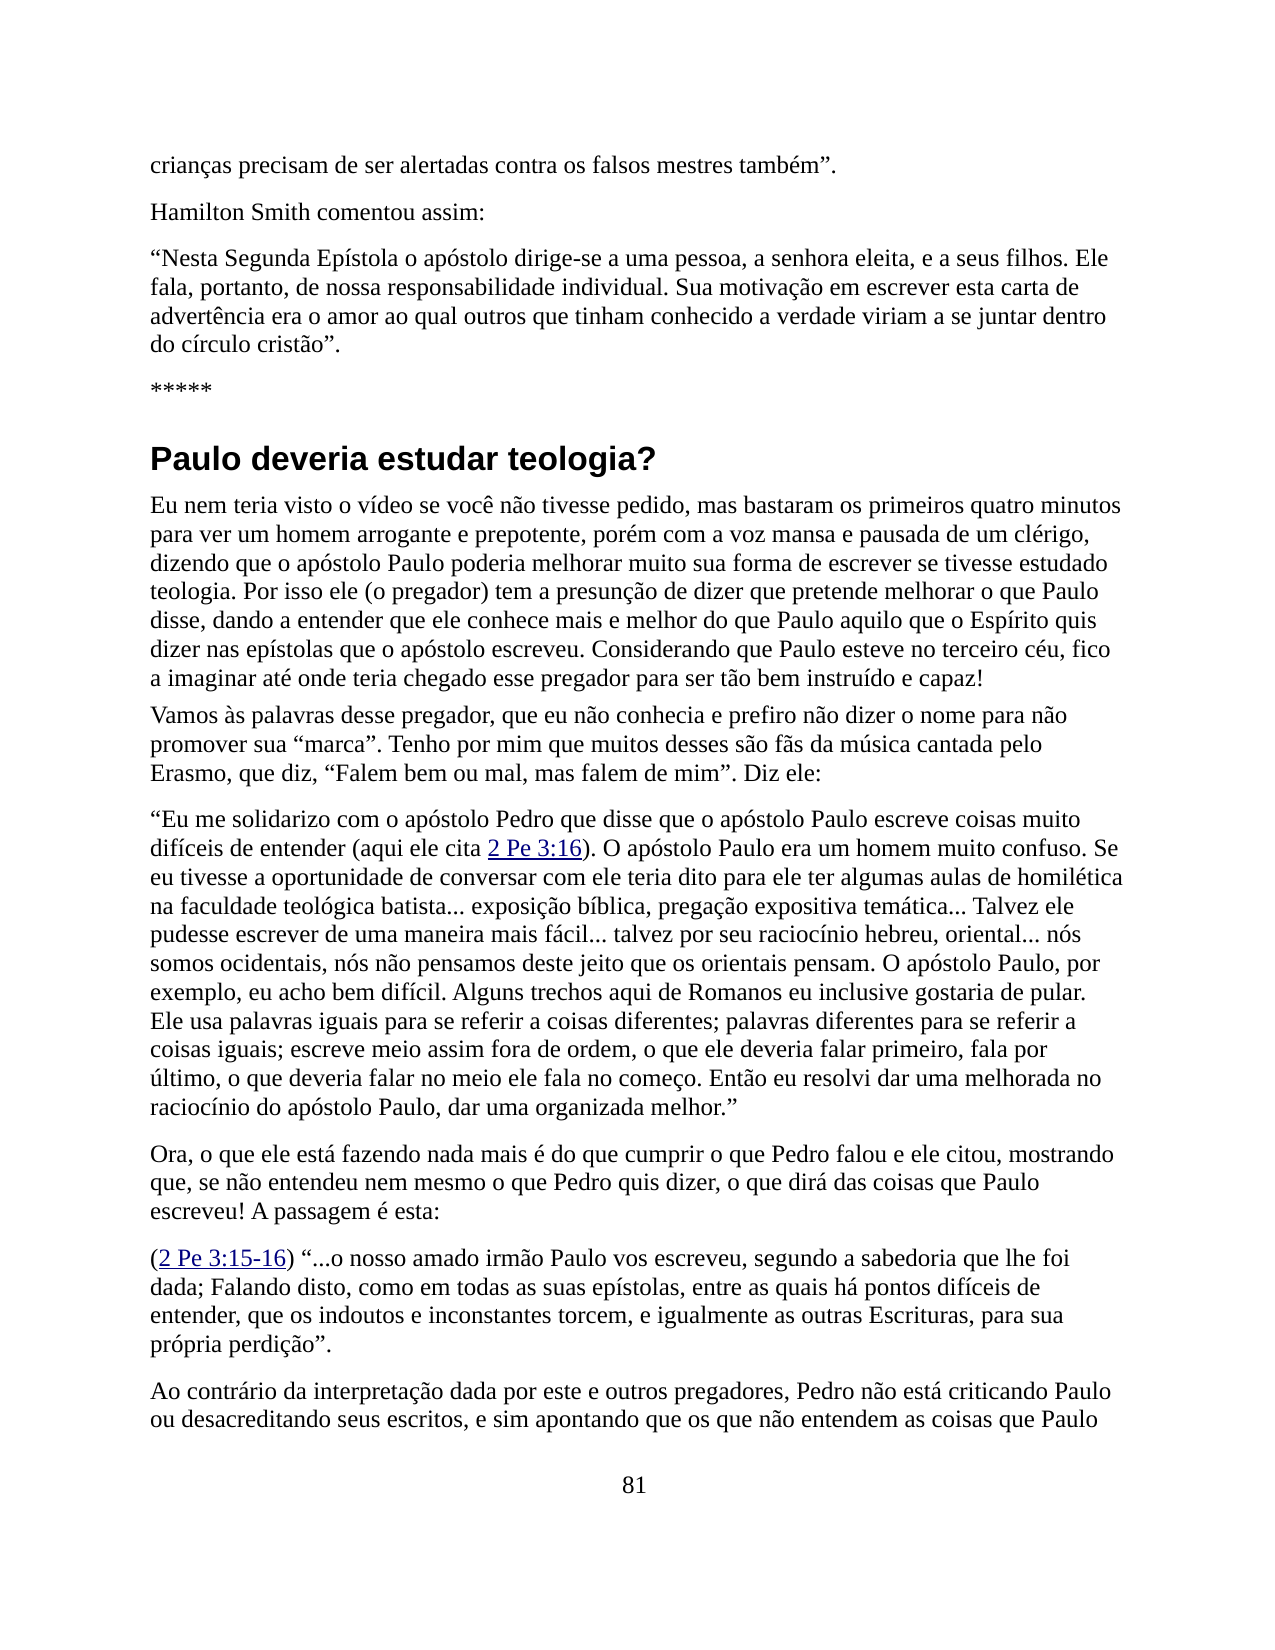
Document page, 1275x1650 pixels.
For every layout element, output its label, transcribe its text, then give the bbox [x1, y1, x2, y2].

text “Eu me solidarizo com o apóstolo Pedro que disse que o apóstolo Paulo escreve coisas muito difíceis de entender (aqui ele cita 2 Pe 3:16). O apóstolo Paulo era um homem muito confuso. Se eu tivesse a oportunidade de conversar com ele teria dito para ele ter algumas aulas de homilética na faculdade teológica batista... exposição bíblica, pregação expositiva temática... Talvez ele pudesse escrever de uma maneira mais fácil... talvez por seu raciocínio hebreu, oriental... nós somos ocidentais, nós não pensamos deste jeito que os orientais pensam. O apóstolo Paulo, por exemplo, eu acho bem difícil. Alguns trechos aqui de Romanos eu inclusive gostaria de pular. Ele usa palavras iguais para se referir a coisas diferentes; palavras diferentes para se referir a coisas iguais; escreve meio assim fora de ordem, o que ele deveria falar primeiro, fala por último, o que deveria falar no meio ele fala no começo. Então eu resolvi dar uma melhorada no raciocínio do apóstolo Paulo, dar uma organizada melhor.” [150, 804, 1125, 1121]
text Ao contrário da interpretação dada por este e outros pregadores, Pedro não está criticando Paulo ou desacreditando seus escritos, e sim apontando que os que não entendem as coisas que Paulo [150, 1376, 1125, 1433]
text (2 Pe 3:15-16) “...o nosso amado irmão Paulo vos escreveu, segundo a sabedoria que lhe foi dada; Falando disto, como em todas as suas epístolas, entre as quais há pontos difíceis de entender, que os indoutos e inconstantes torcem, e igualmente as outras Escrituras, para sua própria perdição”. [150, 1243, 1125, 1358]
subtitle Paulo deveria estudar teologia? [150, 439, 1125, 478]
text “Nesta Segunda Epístola o apóstolo dirige-se a uma pessoa, a senhora eleita, e a seus filhos. Ele fala, portanto, de nossa responsabilidade individual. Sua motivação em escrever esta carta de advertência era o amor ao qual outros que tinham conhecido a verdade viriam a se juntar dentro do círculo cristão”. [150, 243, 1125, 358]
text Vamos às palavras desse pregador, que eu não conhecia e prefiro não dizer o nome para não promover sua “marca”. Tenho por mim que muitos desses são fãs da música cantada pelo Erasmo, que diz, “Falem bem ou mal, mas falem de mim”. Diz ele: [150, 700, 1125, 787]
text Eu nem teria visto o vídeo se você não tivesse pedido, mas bastaram os primeiros quatro minutos para ver um homem arrogante e prepotente, porém com a voz mansa e pausada de um clérigo, dizendo que o apóstolo Paulo poderia melhorar muito sua forma de escrever se tivesse estudado teologia. Por isso ele (o pregador) tem a presunção de dizer que pretende melhorar o que Paulo disse, dando a entender que ele conhece mais e melhor do que Paulo aquilo que o Espírito quis dizer nas epístolas que o apóstolo escreveu. Considerando que Paulo esteve no terceiro céu, fico a imaginar até onde teria chegado esse pregador para ser tão bem instruído e capaz! [150, 490, 1125, 691]
text Hamilton Smith comentou assim: [150, 197, 1125, 225]
text ***** [150, 376, 1125, 405]
text Ora, o que ele está fazendo nada mais é do que cumprir o que Pedro falou e ele citou, mostrando que, se não entendeu nem mesmo o que Pedro quis dizer, o que dirá das coisas que Paulo escreveu! A passagem é esta: [150, 1139, 1125, 1225]
text crianças precisam de ser alertadas contra os falsos mestres também”. [150, 150, 1125, 179]
